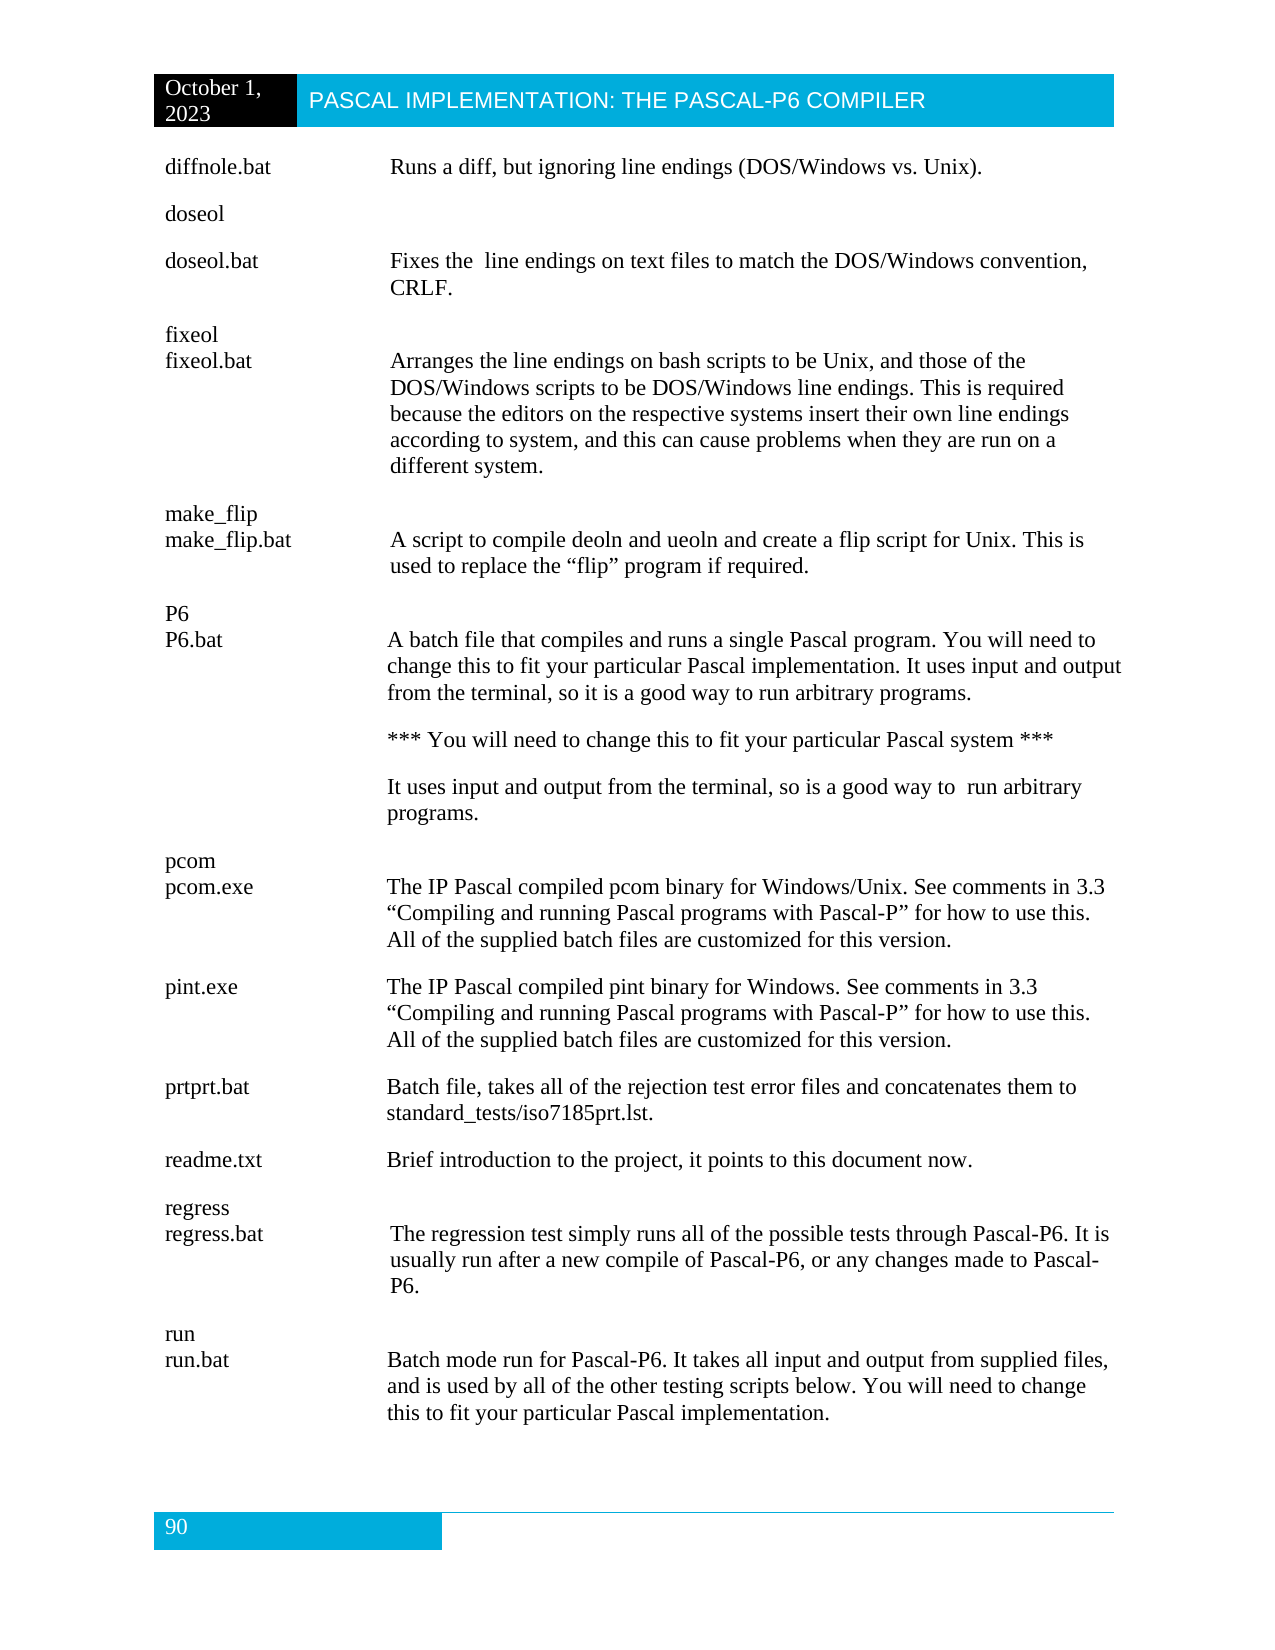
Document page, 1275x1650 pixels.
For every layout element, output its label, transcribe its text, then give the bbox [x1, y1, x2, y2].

text pcom [165, 847, 1125, 873]
text *** You will need to change this to fit your particular Pascal system *** [387, 726, 1125, 752]
text make_flip.bat A script to compile deoln and ueoln and create a flip script for Unix. This is used to replace the “flip” program if required. [165, 526, 1125, 579]
text fixeol.bat Arranges the line endings on bash scripts to be Unix, and those of the DOS/Windows scripts to be DOS/Windows line endings. This is required because the editors on the respective systems insert their own line endings according to system, and this can cause problems when they are run on a different system. [165, 347, 1125, 479]
text regress.bat The regression test simply runs all of the possible tests through Pascal-P6. It is usually run after a new compile of Pascal-P6, or any changes made to Pascal-P6. [165, 1220, 1125, 1299]
text pint.exe The IP Pascal compiled pint binary for Windows. See comments in 3.3 “Compiling and running Pascal programs with Pascal-P” for how to use this. All of the supplied batch files are customized for this version. [165, 973, 1125, 1052]
text prtprt.bat Batch file, takes all of the rejection test error files and concatenates them to standard_tests/iso7185prt.lst. [165, 1073, 1125, 1126]
text fixeol [165, 321, 1125, 347]
text doseol.bat Fixes the line endings on text files to match the DOS/Windows convention, CRLF. [165, 247, 1125, 300]
text diffnole.bat Runs a diff, but ignoring line endings (DOS/Windows vs. Unix). [165, 153, 1125, 179]
text readme.txt Brief introduction to the project, it points to this document now. [165, 1146, 1125, 1173]
text doseol [165, 200, 1125, 226]
text P6.bat A batch file that compiles and runs a single Pascal program. You will need to change this to fit your particular Pascal implementation. It uses input and output from the terminal, so it is a good way to run arbitrary programs. [165, 626, 1125, 705]
text It uses input and output from the terminal, so is a good way to run arbitrary programs. [387, 773, 1125, 826]
text make_flip [165, 500, 1125, 526]
text run [165, 1320, 1125, 1346]
text run.bat Batch mode run for Pascal-P6. It takes all input and output from supplied files, and is used by all of the other testing scripts below. You will need to change this to fit your particular Pascal implementation. [165, 1346, 1125, 1425]
text P6 [165, 600, 1125, 626]
text pcom.exe The IP Pascal compiled pcom binary for Windows/Unix. See comments in 3.3 “Compiling and running Pascal programs with Pascal-P” for how to use this. All of the supplied batch files are customized for this version. [165, 873, 1125, 952]
text regress [165, 1193, 1125, 1220]
